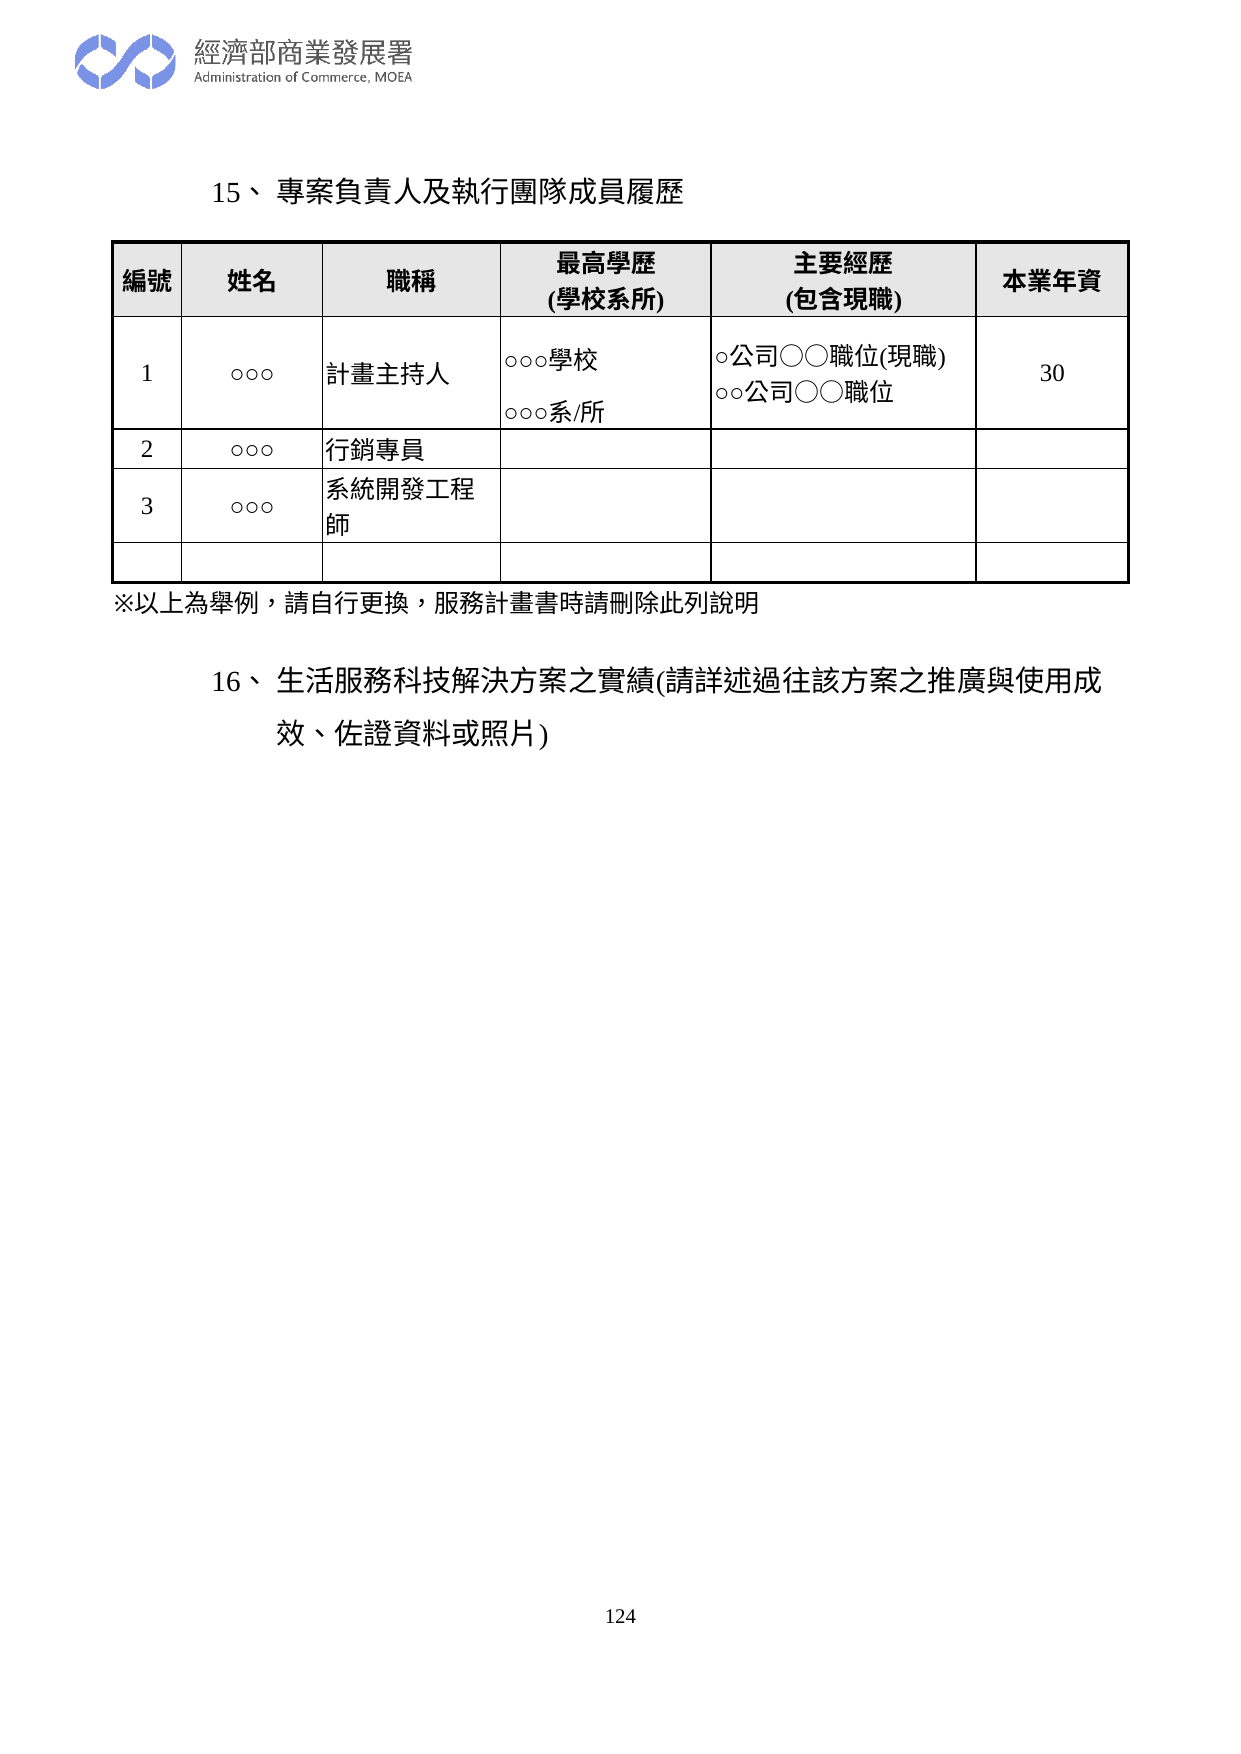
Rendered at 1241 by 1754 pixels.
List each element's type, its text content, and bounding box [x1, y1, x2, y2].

table_cell [712, 430, 975, 467]
table_header 最高學歷 (學校系所) [501, 244, 710, 316]
table_cell [323, 543, 500, 581]
table_cell 行銷專員 [323, 430, 500, 467]
table_cell 2 [114, 430, 181, 467]
table_cell ○○○ [182, 317, 322, 428]
table_header 主要經歷 (包含現職) [712, 244, 975, 316]
table_cell [501, 430, 710, 467]
table_cell [501, 469, 710, 542]
subtitle 生活服務科技解決方案之實績(請詳述過往該方案之推廣與使用成效、佐證資料或照片) [211, 658, 1103, 753]
table_cell ○○○學校 ○○○系/所 [501, 317, 710, 428]
table_cell [501, 543, 710, 581]
table_cell [712, 469, 975, 542]
table_cell 系統開發工程師 [323, 469, 500, 542]
table_cell [114, 543, 181, 581]
table_cell 30 [977, 317, 1127, 428]
table_cell ○○○ [182, 469, 322, 542]
subtitle 專案負責人及執行團隊成員履歷 [211, 169, 1103, 211]
table_header 職稱 [323, 244, 500, 316]
table_cell ○○○ [182, 430, 322, 467]
text ※以上為舉例，請自行更換，服務計畫書時請刪除此列說明 [114, 584, 1053, 620]
table_header 本業年資 [977, 244, 1127, 316]
table_cell [977, 469, 1127, 542]
table_cell 3 [114, 469, 181, 542]
table_cell [977, 543, 1127, 581]
table_cell ○公司○○職位(現職) ○○公司○○職位 [712, 317, 975, 428]
table_header 姓名 [182, 244, 322, 316]
table_header 編號 [114, 244, 181, 316]
table_cell [712, 543, 975, 581]
table_cell 計畫主持人 [323, 317, 500, 428]
table_cell [977, 430, 1127, 467]
table_cell [182, 543, 322, 581]
table_cell 1 [114, 317, 181, 428]
